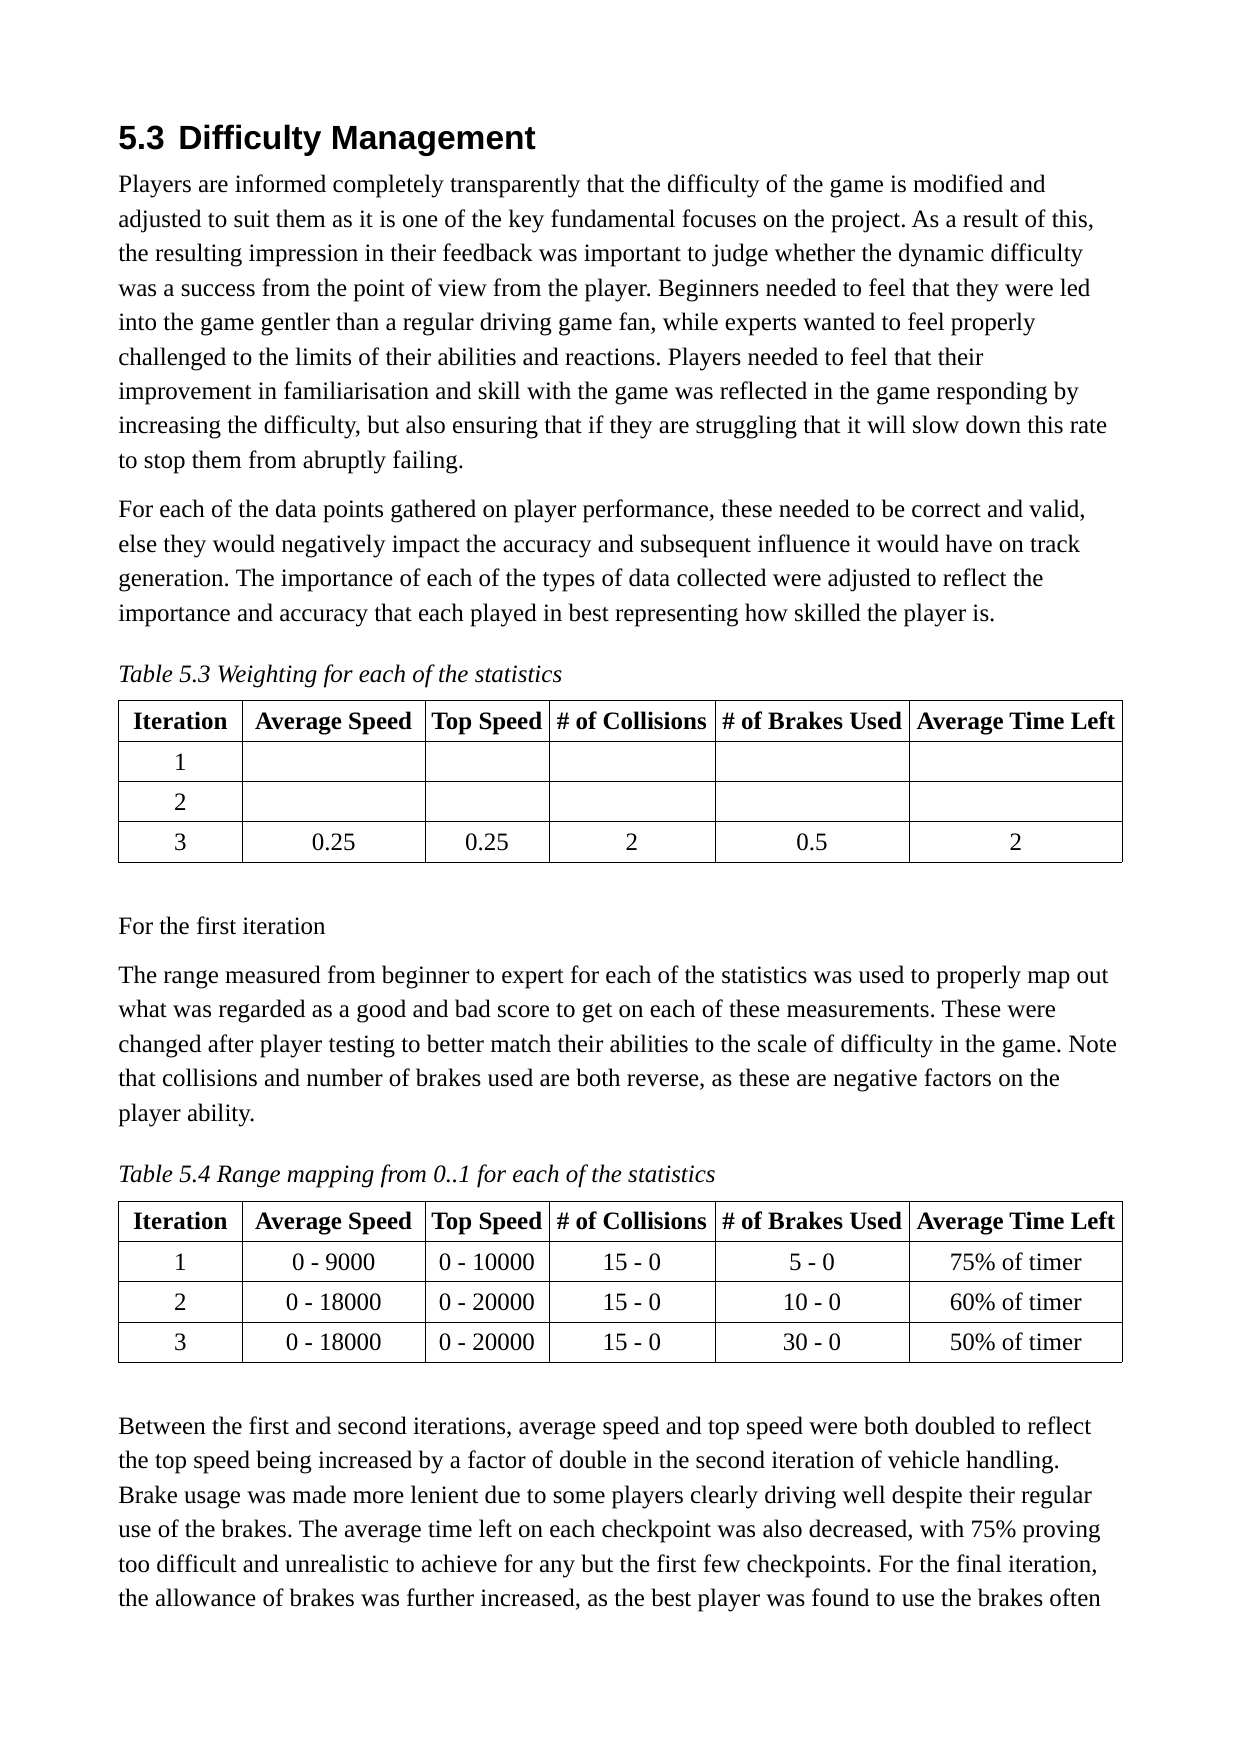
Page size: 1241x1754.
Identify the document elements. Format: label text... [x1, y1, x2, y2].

table_cell 2 [550, 822, 715, 862]
table_header # of Collisions [550, 701, 715, 741]
table_header Average Time Left [910, 701, 1122, 741]
table_cell [716, 742, 909, 781]
table_header Average Speed [243, 1202, 425, 1241]
table_cell 5 - 0 [716, 1242, 909, 1281]
table_cell [243, 742, 425, 781]
table_cell 50% of timer [910, 1323, 1122, 1362]
table_cell [426, 782, 549, 821]
table_cell 0.25 [426, 822, 549, 862]
table_cell [910, 742, 1122, 781]
table_cell 0 - 20000 [426, 1323, 549, 1362]
table_cell 10 - 0 [716, 1282, 909, 1322]
table_header # of Brakes Used [716, 701, 909, 741]
table_cell [716, 782, 909, 821]
table_header # of Collisions [550, 1202, 715, 1241]
text The range measured from beginner to expert for each of the statistics was used to properly map out what was regarded as a good and bad score to get on each of these measurements. These were changed after player testing to better match their abilities to the scale of difficulty in the game. Note that collisions and number of brakes used are both reverse, as these are negative factors on the player ability. [118, 960, 1122, 1127]
table_header Top Speed [426, 1202, 549, 1241]
table_cell 0.5 [716, 822, 909, 862]
table_header Iteration [119, 701, 242, 741]
text Between the first and second iterations, average speed and top speed were both doubled to reflect the top speed being increased by a factor of double in the second iteration of vehicle handling. Brake usage was made more lenient due to some players clearly driving well despite their regular use of the brakes. The average time left on each checkpoint was also decreased, with 75% proving too difficult and unrealistic to achieve for any but the first few checkpoints. For the final iteration, the allowance of brakes was further increased, as the best player was found to use the brakes often [118, 1411, 1122, 1612]
table_cell 2 [119, 782, 242, 821]
table_cell 15 - 0 [550, 1323, 715, 1362]
table_cell 75% of timer [910, 1242, 1122, 1281]
table_cell 15 - 0 [550, 1282, 715, 1322]
text Players are informed completely transparently that the difficulty of the game is modified and adjusted to suit them as it is one of the key fundamental focuses on the project. As a result of this, the resulting impression in their feedback was important to judge whether the dynamic difficulty was a success from the point of view from the player. Beginners needed to feel that they were led into the game gentler than a regular driving game fan, while experts wanted to feel properly challenged to the limits of their abilities and reactions. Players needed to feel that their improvement in familiarisation and skill with the game was reflected in the game responding by increasing the difficulty, but also ensuring that if they are struggling that it will slow down this rate to stop them from abruptly failing. [118, 169, 1122, 474]
table_header # of Brakes Used [716, 1202, 909, 1241]
table_cell 3 [119, 1323, 242, 1362]
text Table 5.3 Weighting for each of the statistics [118, 659, 1122, 688]
text For each of the data points gathered on player performance, these needed to be correct and valid, else they would negatively impact the accuracy and subsequent influence it would have on track generation. The importance of each of the types of data collected were adjusted to reflect the importance and accuracy that each played in best representing how skilled the player is. [118, 494, 1122, 626]
table_cell 15 - 0 [550, 1242, 715, 1281]
table_cell 2 [910, 822, 1122, 862]
table_cell 0 - 9000 [243, 1242, 425, 1281]
table_cell 0 - 18000 [243, 1323, 425, 1362]
table_cell 30 - 0 [716, 1323, 909, 1362]
table_cell [243, 782, 425, 821]
table_cell [550, 742, 715, 781]
table_cell 1 [119, 1242, 242, 1281]
table_cell 0 - 10000 [426, 1242, 549, 1281]
subtitle Difficulty Management [118, 118, 1122, 157]
table_cell 0.25 [243, 822, 425, 862]
table_cell 0 - 20000 [426, 1282, 549, 1322]
table_header Average Speed [243, 701, 425, 741]
table_cell 60% of timer [910, 1282, 1122, 1322]
table_header Average Time Left [910, 1202, 1122, 1241]
table_header Iteration [119, 1202, 242, 1241]
table_cell 1 [119, 742, 242, 781]
table_cell 2 [119, 1282, 242, 1322]
table_header Top Speed [426, 701, 549, 741]
text Table 5.4 Range mapping from 0..1 for each of the statistics [118, 1159, 1122, 1188]
table_cell [550, 782, 715, 821]
text For the first iteration [118, 911, 1122, 939]
table_cell [426, 742, 549, 781]
table_cell [910, 782, 1122, 821]
table_cell 0 - 18000 [243, 1282, 425, 1322]
table_cell 3 [119, 822, 242, 862]
